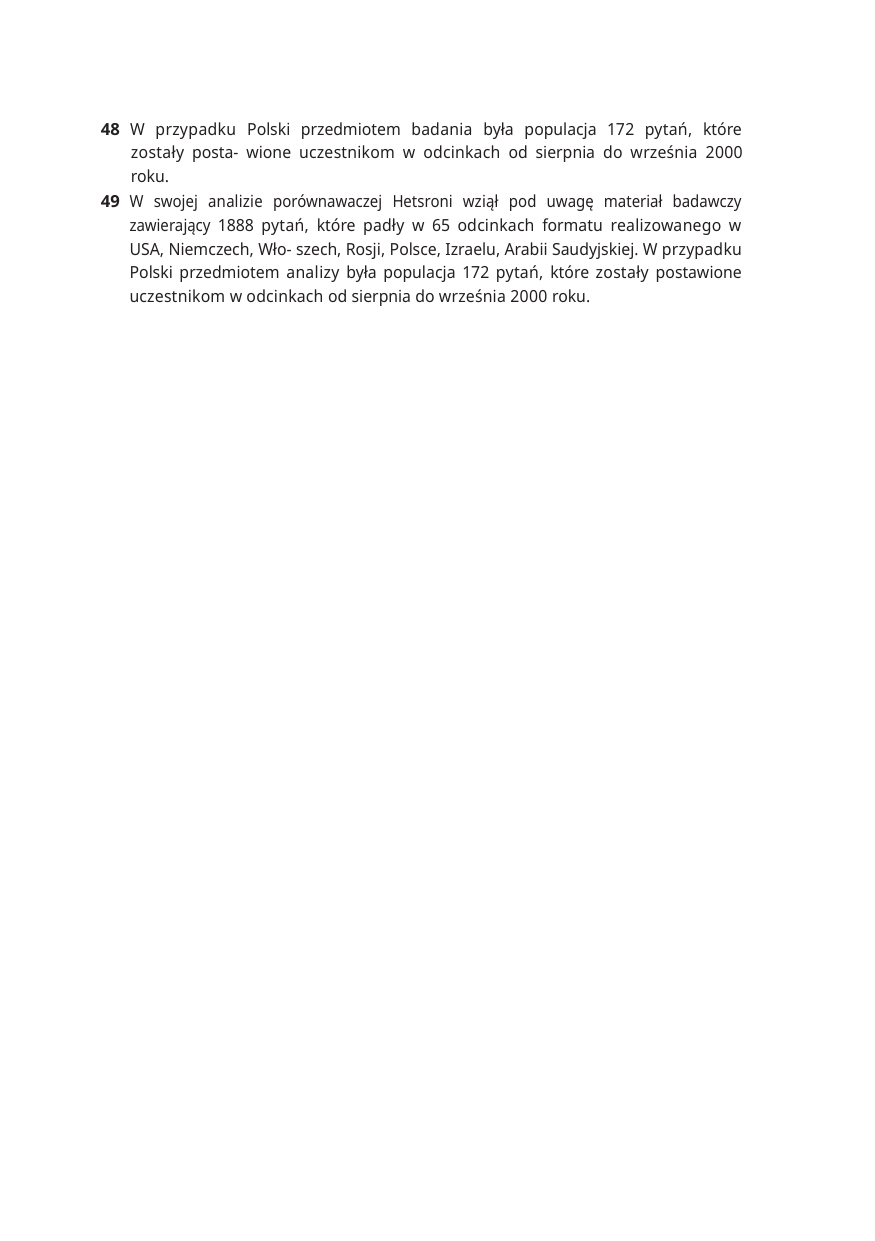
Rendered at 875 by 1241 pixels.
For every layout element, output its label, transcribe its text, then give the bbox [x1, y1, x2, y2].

list W swojej analizie porównawaczej Hetsroni wziął pod uwagę materiał badawczy zawierający 1888 pytań, które padły w 65 odcinkach formatu realizowanego w USA, Niemczech, Wło- szech, Rosji, Polsce, Izraelu, Arabii Saudyjskiej. W przypadku Polski przedmiotem analizy była populacja 172 pytań, które zostały postawione uczestnikom w odcinkach od sierpnia do września 2000 roku. [101, 190, 742, 307]
list W przypadku Polski przedmiotem badania była populacja 172 pytań, które zostały posta- wione uczestnikom w odcinkach od sierpnia do września 2000 roku. [101, 118, 742, 187]
